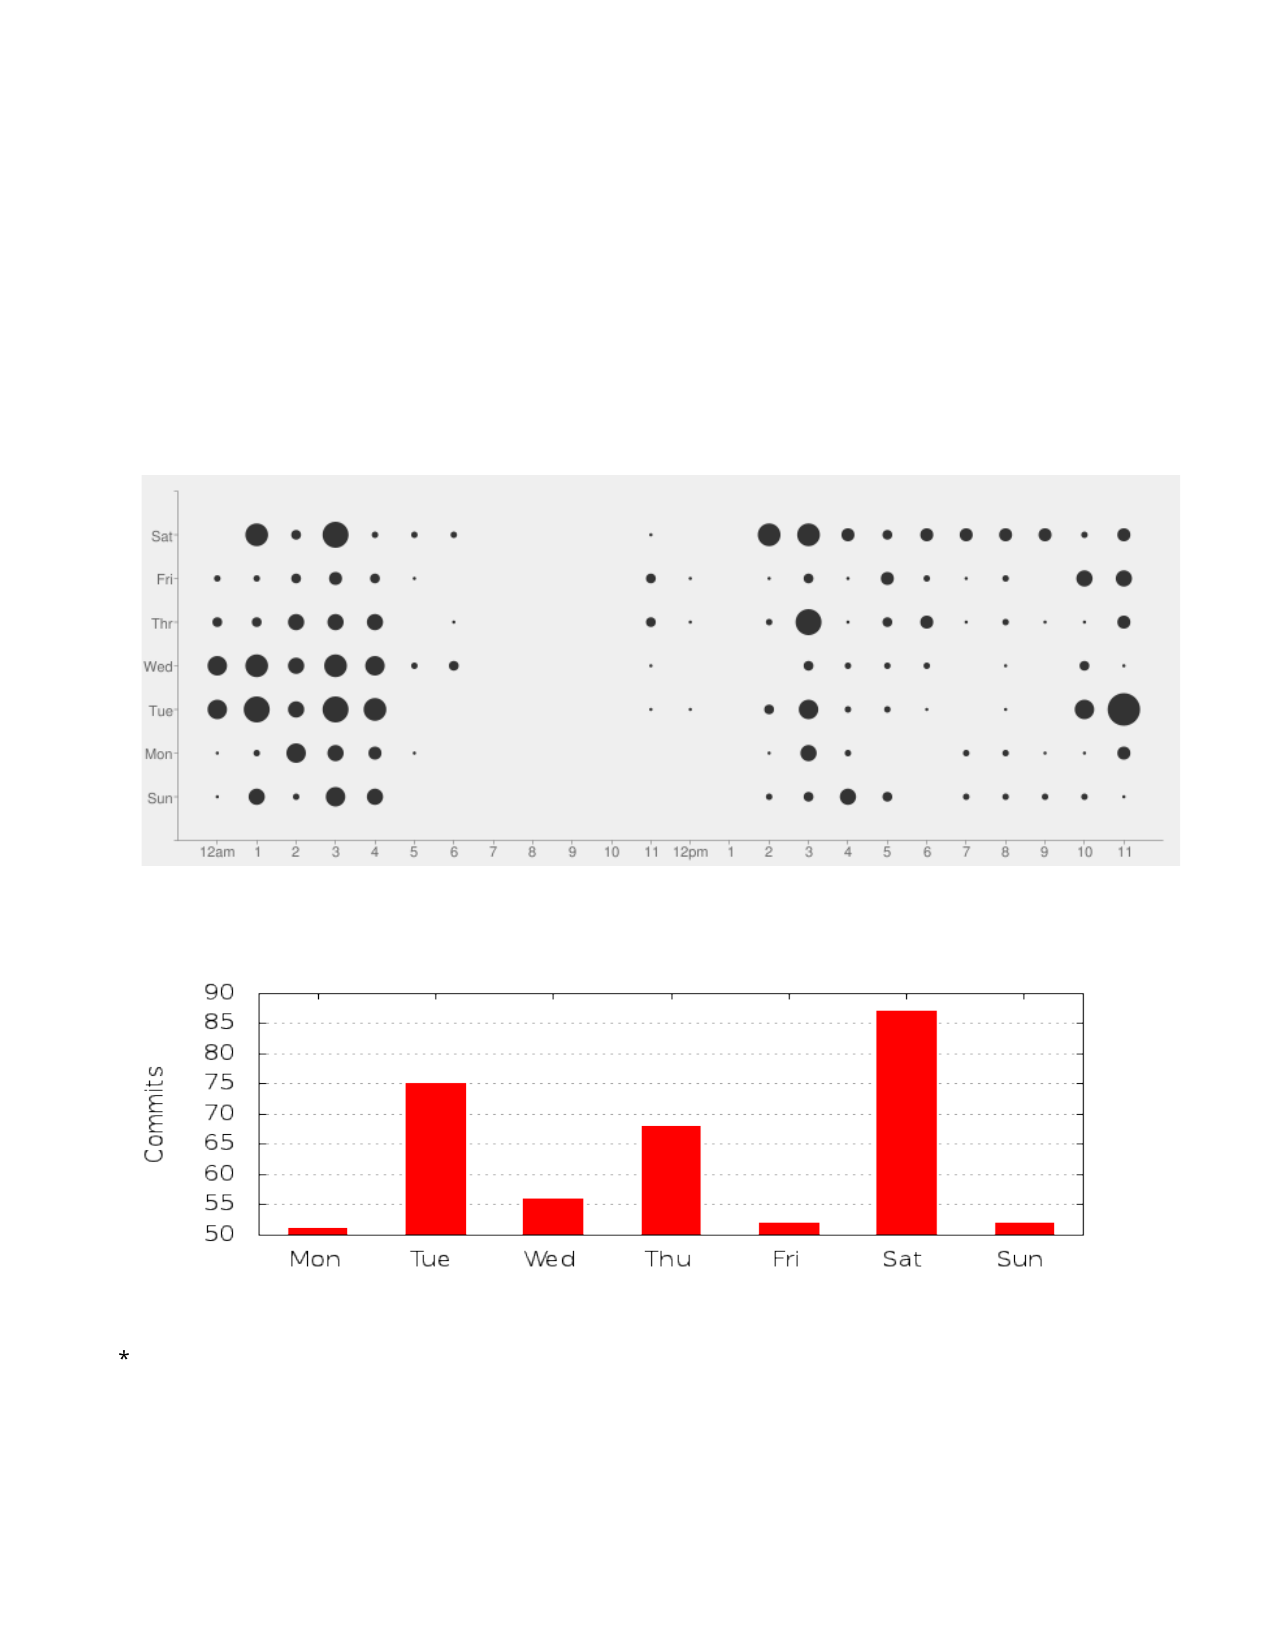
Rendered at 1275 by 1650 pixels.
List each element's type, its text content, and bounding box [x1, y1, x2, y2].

picture [136, 947, 1136, 1287]
picture [141, 475, 1181, 866]
text * [118, 1344, 1157, 1372]
